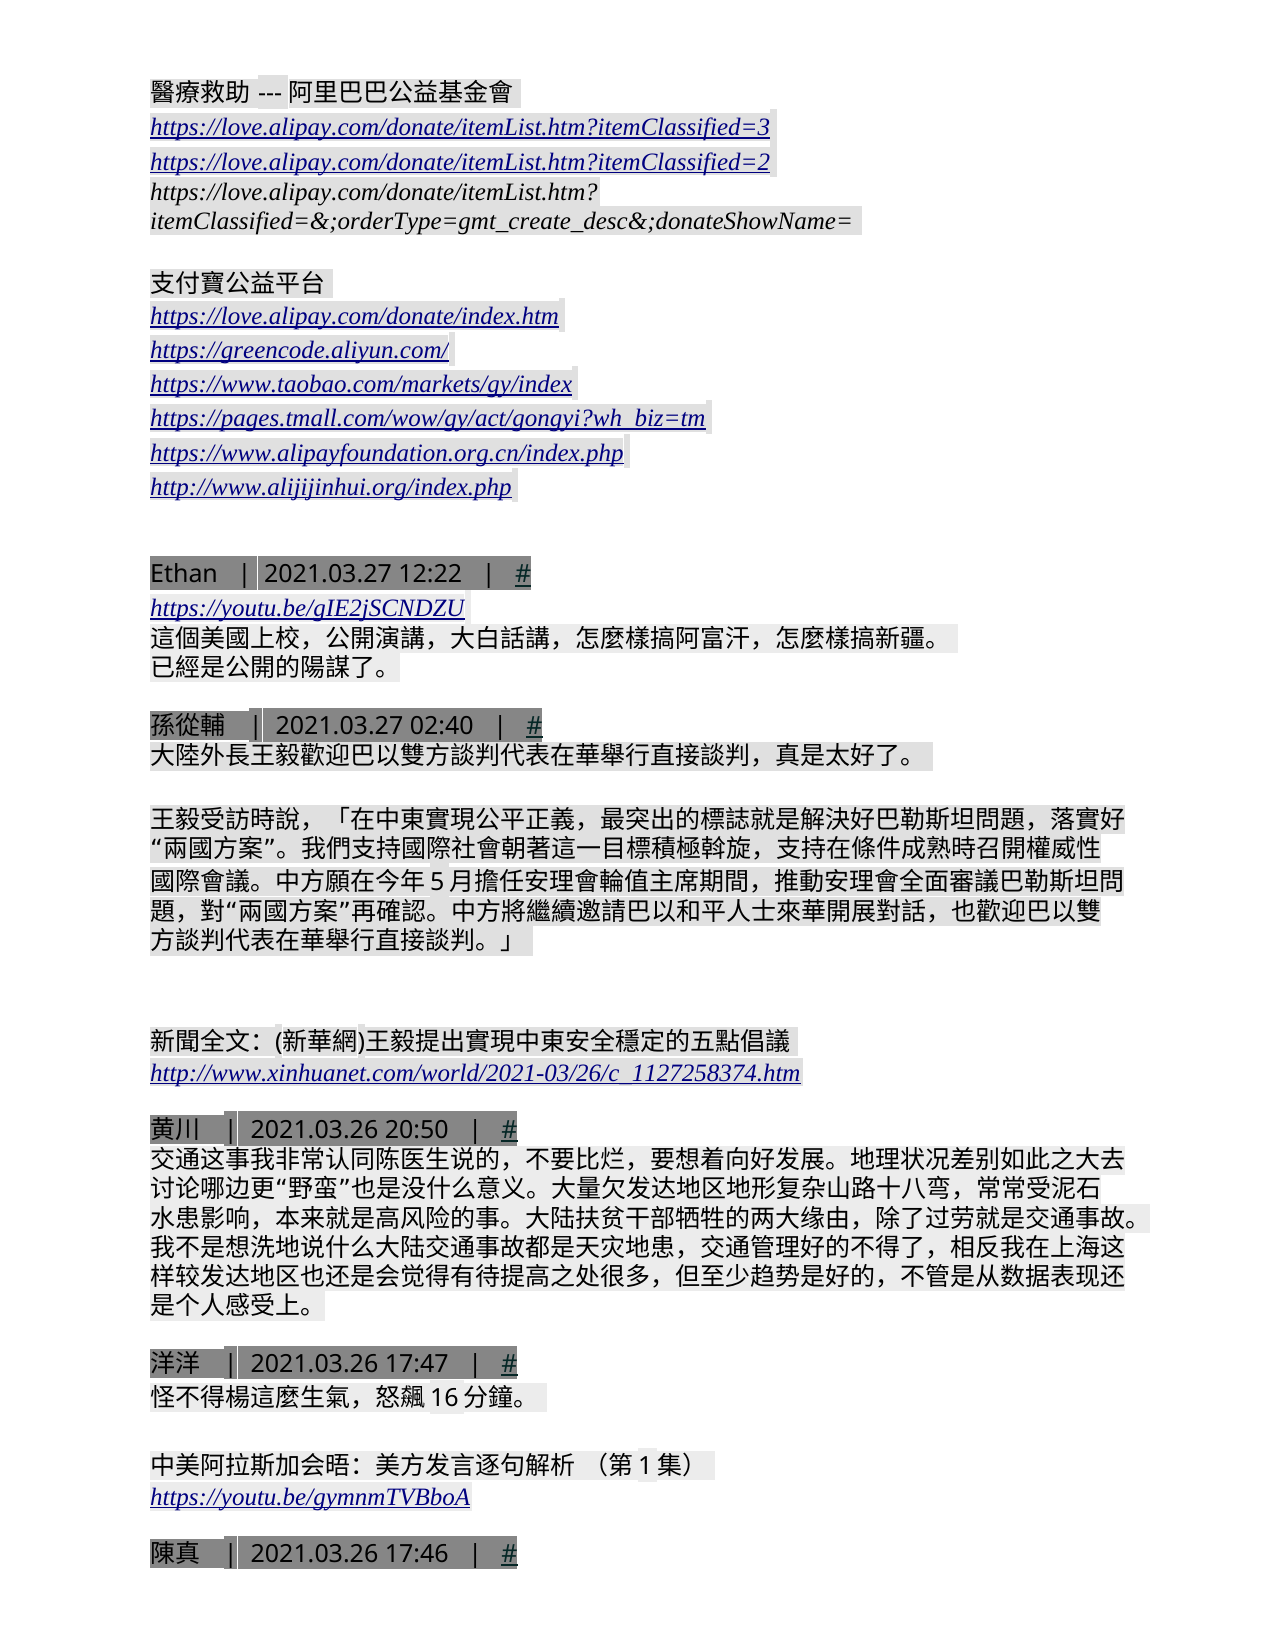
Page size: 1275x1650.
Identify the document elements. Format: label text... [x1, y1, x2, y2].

text 黄川 | 2021.03.26 20:50 | # [150, 1111, 1125, 1146]
text 陳真 | 2021.03.26 17:46 | # [150, 1536, 1125, 1569]
text 孫從輔 | 2021.03.27 02:40 | # [150, 707, 1125, 742]
text https://youtu.be/gIE2jSCNDZU 這個美國上校，公開演講，大白話講，怎麼樣搞阿富汗，怎麼樣搞新疆。 已經是公開的陽謀了。 [150, 590, 1125, 682]
text 醫療救助 --- 阿里巴巴公益基金會 https://love.alipay.com/donate/itemList.htm?itemClassified=3 https://love.alipay.com/donate/itemList.htm?itemClassified=2 https://love.alipay.com/donate/itemList.htm?itemClassified=&;orderType=gmt_create_desc&;donateShowName= 支付寶公益平台 https://love.alipay.com/donate/index.htm https://greencode.aliyun.com/ https://www.taobao.com/markets/gy/index https://pages.tmall.com/wow/gy/act/gongyi?wh_biz=tm https://www.alipayfoundation.org.cn/index.php http://www.alijijinhui.org/index.php [150, 75, 1125, 531]
text 大陸外長王毅歡迎巴以雙方談判代表在華舉行直接談判，真是太好了。 王毅受訪時說，「在中東實現公平正義，最突出的標誌就是解決好巴勒斯坦問題，落實好“兩國方案”。我們支持國際社會朝著這一目標積極斡旋，支持在條件成熟時召開權威性國際會議。中方願在今年5月擔任安理會輪值主席期間，推動安理會全面審議巴勒斯坦問題，對“兩國方案”再確認。中方將繼續邀請巴以和平人士來華開展對話，也歡迎巴以雙方談判代表在華舉行直接談判。」 新聞全文：(新華網)王毅提出實現中東安全穩定的五點倡議 http://www.xinhuanet.com/world/2021-03/26/c_1127258374.htm [150, 742, 1125, 1086]
text Ethan | 2021.03.27 12:22 | # [150, 556, 1125, 590]
text 交通这事我非常认同陈医生说的，不要比烂，要想着向好发展。地理状况差别如此之大去讨论哪边更“野蛮”也是没什么意义。大量欠发达地区地形复杂山路十八弯，常常受泥石水患影响，本来就是高风险的事。大陆扶贫干部牺牲的两大缘由，除了过劳就是交通事故。我不是想洗地说什么大陆交通事故都是天灾地患，交通管理好的不得了，相反我在上海这样较发达地区也还是会觉得有待提高之处很多，但至少趋势是好的，不管是从数据表现还是个人感受上。 [150, 1146, 1125, 1321]
text 洋洋 | 2021.03.26 17:47 | # [150, 1346, 1125, 1379]
text 怪不得楊這麼生氣，怒飆16分鐘。 中美阿拉斯加会晤：美方发言逐句解析 （第1集） https://youtu.be/gymnmTVBboA [150, 1379, 1125, 1511]
